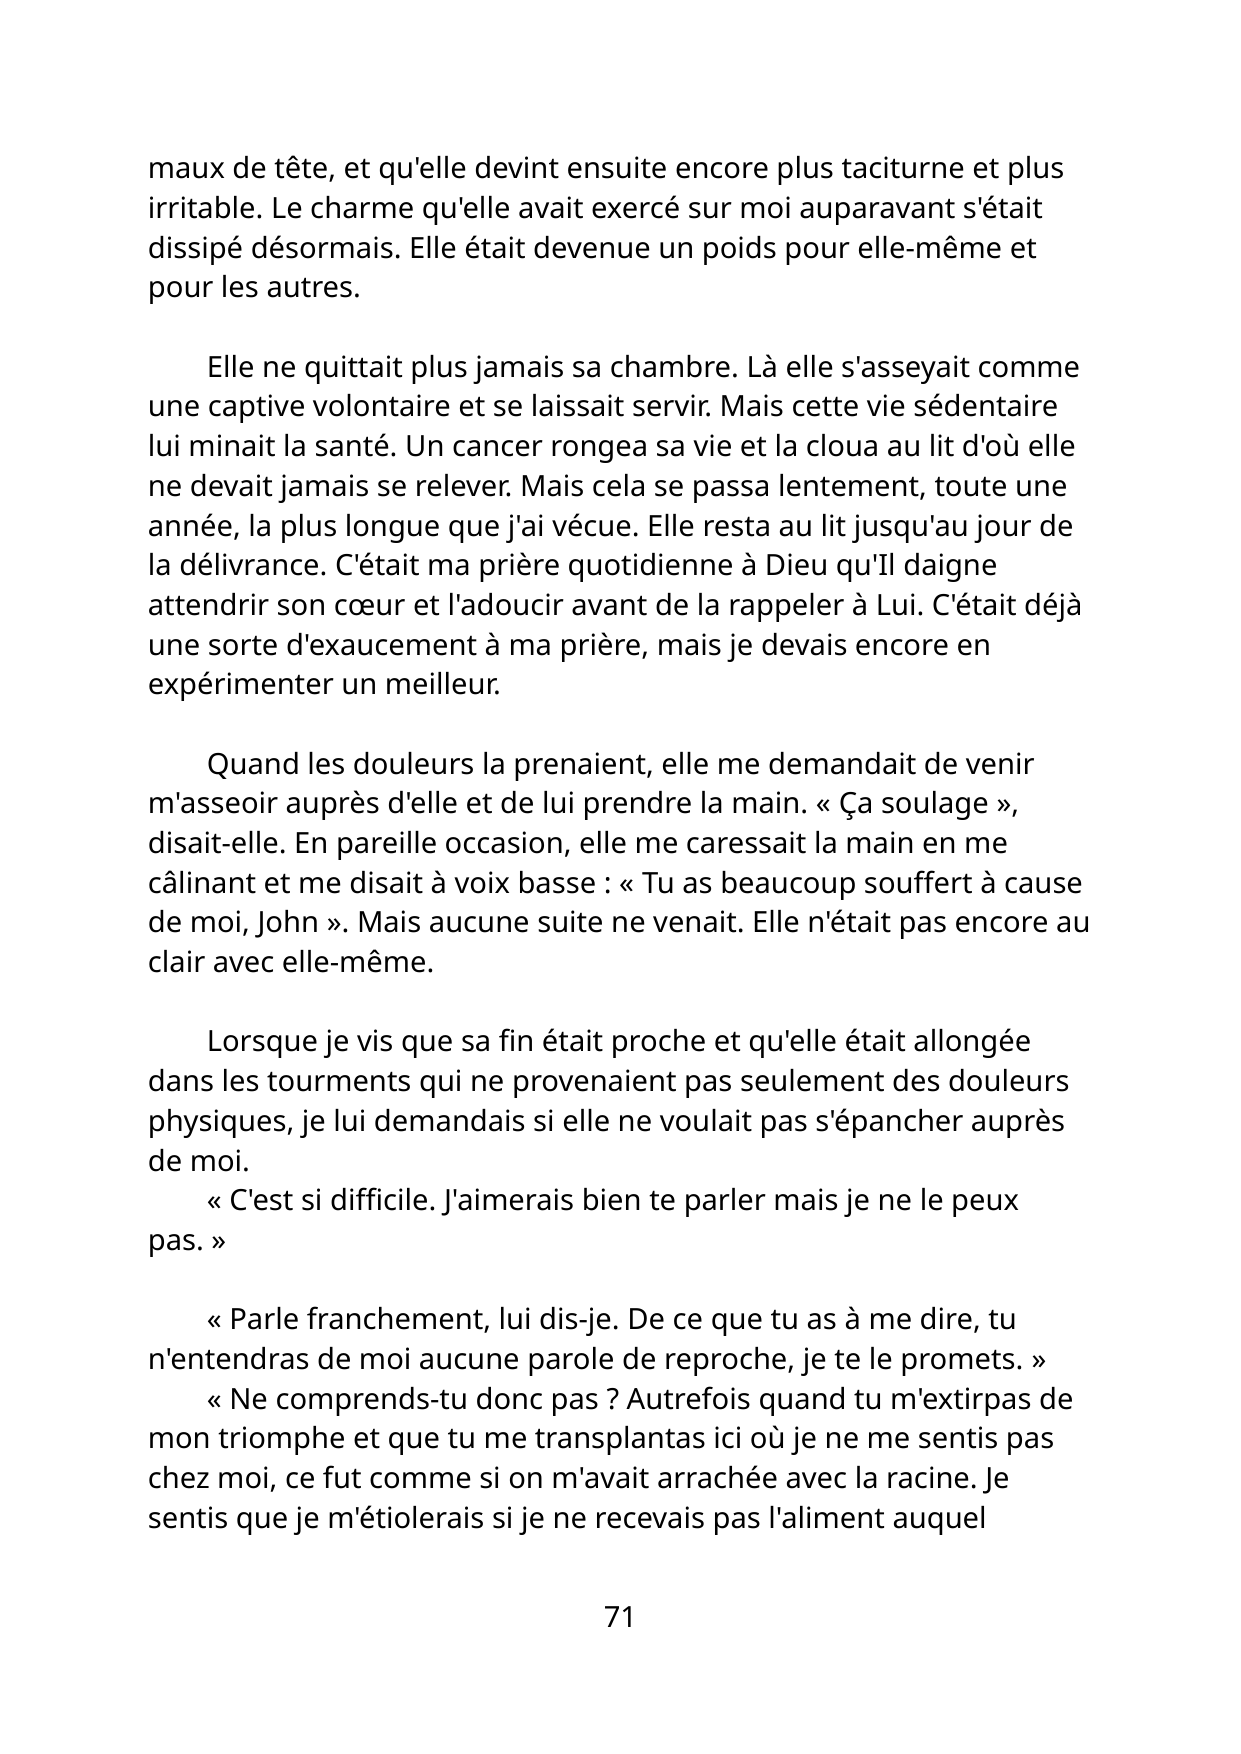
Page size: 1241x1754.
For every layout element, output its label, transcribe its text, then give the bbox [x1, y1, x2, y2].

text Elle ne quittait plus jamais sa chambre. Là elle s'asseyait comme une captive volontaire et se laissait servir. Mais cette vie sédentaire lui minait la santé. Un cancer rongea sa vie et la cloua au lit d'où elle ne devait jamais se relever. Mais cela se passa lentement, toute une année, la plus longue que j'ai vécue. Elle resta au lit jusqu'au jour de la délivrance. C'était ma prière quotidienne à Dieu qu'Il daigne attendrir son cœur et l'adoucir avant de la rappeler à Lui. C'était déjà une sorte d'exaucement à ma prière, mais je devais encore en expérimenter un meilleur. [148, 346, 1093, 703]
text maux de tête, et qu'elle devint ensuite encore plus taciturne et plus irritable. Le charme qu'elle avait exercé sur moi auparavant s'était dissipé désormais. Elle était devenue un poids pour elle-même et pour les autres. [148, 148, 1093, 306]
text « C'est si difficile. J'aimerais bien te parler mais je ne le peux pas. » [148, 1179, 1093, 1259]
text « Parle franchement, lui dis-je. De ce que tu as à me dire, tu n'entendras de moi aucune parole de reproche, je te le promets. » [148, 1298, 1093, 1378]
text Lorsque je vis que sa fin était proche et qu'elle était allongée dans les tourments qui ne provenaient pas seulement des douleurs physiques, je lui demandais si elle ne voulait pas s'épancher auprès de moi. [148, 1021, 1093, 1179]
text Quand les douleurs la prenaient, elle me demandait de venir m'asseoir auprès d'elle et de lui prendre la main. « Ça soulage », disait-elle. En pareille occasion, elle me caressait la main en me câlinant et me disait à voix basse : « Tu as beaucoup souffert à cause de moi, John ». Mais aucune suite ne venait. Elle n'était pas encore au clair avec elle-même. [148, 743, 1093, 981]
text « Ne comprends-tu donc pas ? Autrefois quand tu m'extirpas de mon triomphe et que tu me transplantas ici où je ne me sentis pas chez moi, ce fut comme si on m'avait arrachée avec la racine. Je sentis que je m'étiolerais si je ne recevais pas l'aliment auquel [148, 1378, 1093, 1537]
